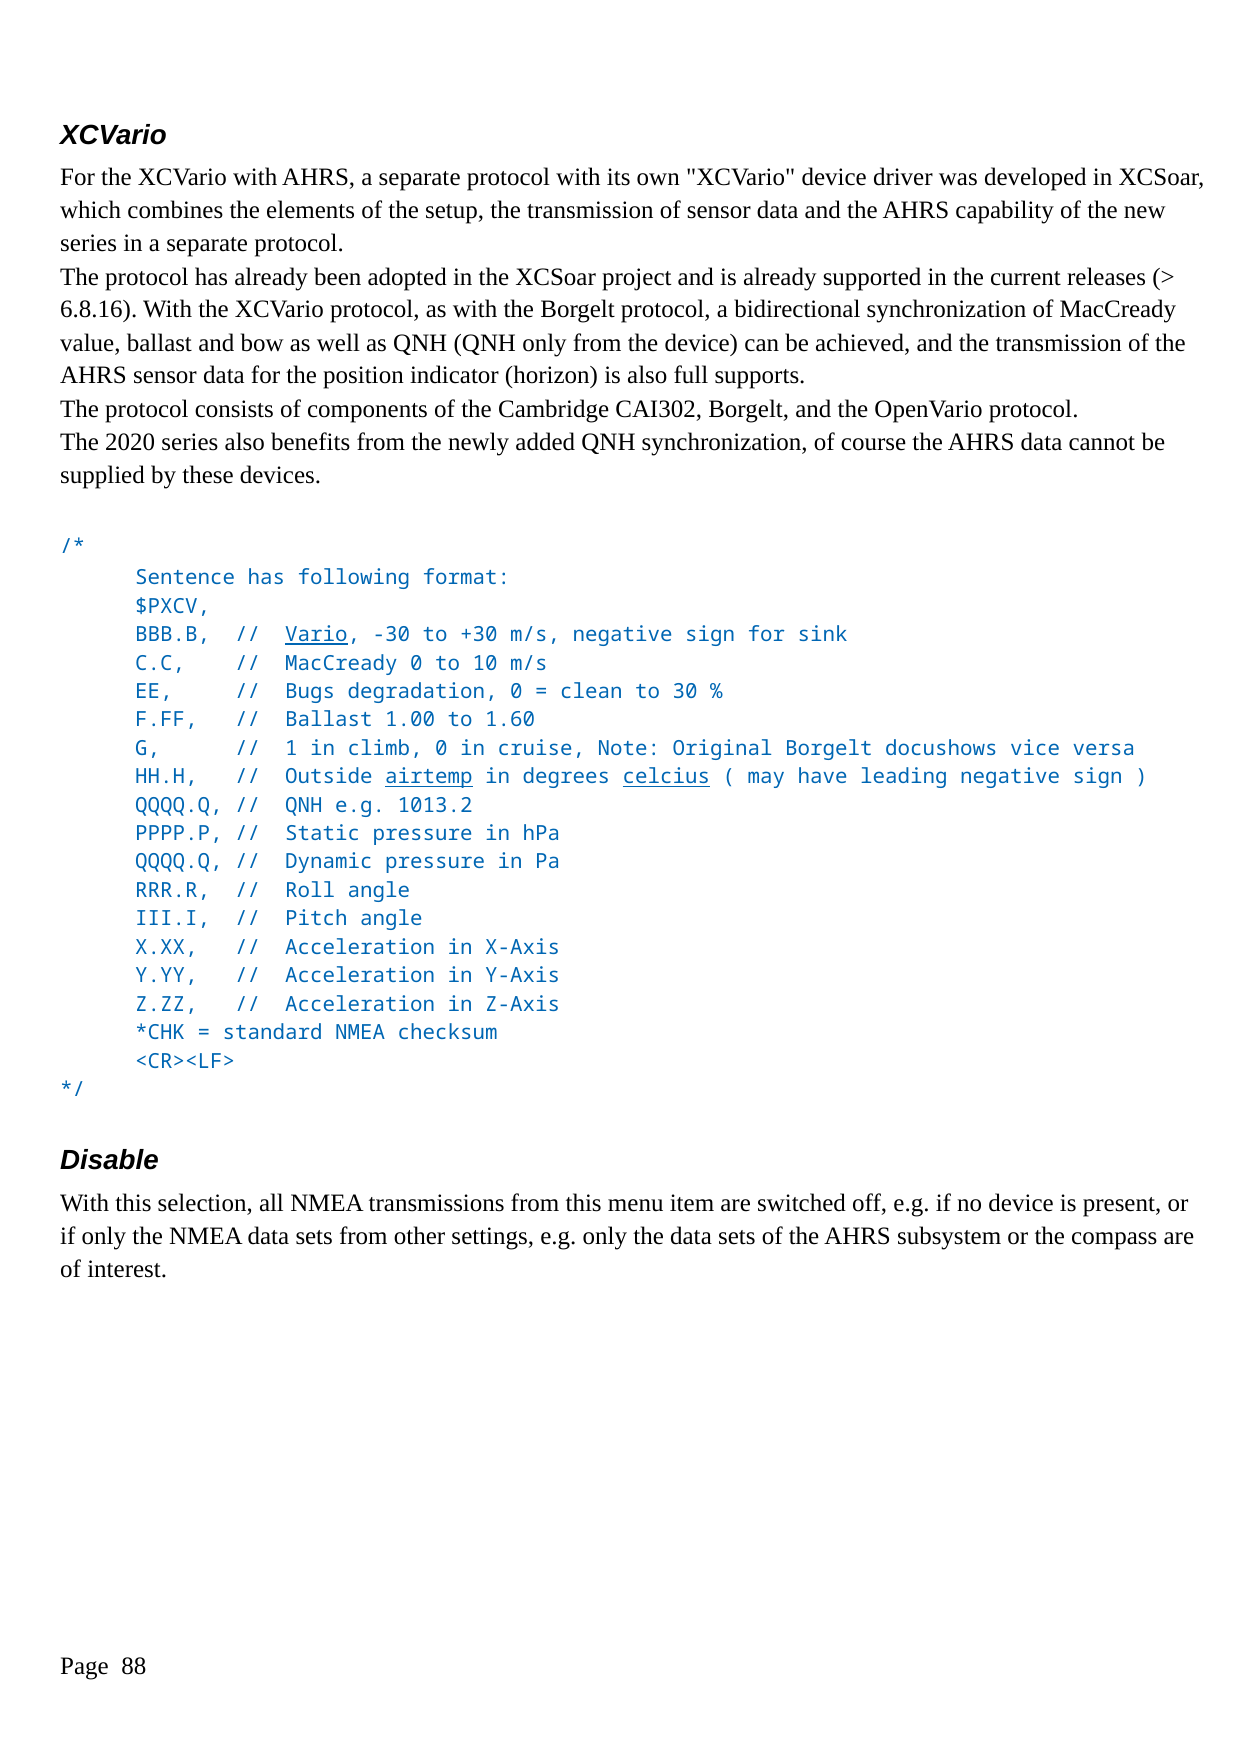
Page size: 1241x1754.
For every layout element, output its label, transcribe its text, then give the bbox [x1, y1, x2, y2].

text <CR><LF> [60, 1046, 1207, 1074]
text HH.H, // Outside airtemp in degrees celcius ( may have leading negative sign ) [60, 761, 1207, 790]
text PPPP.P, // Static pressure in hPa [60, 818, 1207, 847]
text /* [60, 531, 1207, 559]
text $PXCV, [60, 591, 1207, 619]
text Y.YY, // Acceleration in Y-Axis [60, 960, 1207, 989]
subtitle Disable [60, 1143, 1207, 1175]
text Sentence has following format: [60, 562, 1207, 591]
text BBB.B, // Vario, -30 to +30 m/s, negative sign for sink [60, 619, 1207, 648]
text */ [60, 1074, 1207, 1103]
text With this selection, all NMEA transmissions from this menu item are switched off, e.g. if no device is present, or if only the NMEA data sets from other settings, e.g. only the data sets of the AHRS subsystem or the compass are of interest. [60, 1188, 1207, 1283]
text G, // 1 in climb, 0 in cruise, Note: Original Borgelt docushows vice versa [60, 733, 1207, 761]
text *CHK = standard NMEA checksum [60, 1017, 1207, 1046]
text C.C, // MacCready 0 to 10 m/s [60, 648, 1207, 676]
text III.I, // Pitch angle [60, 903, 1207, 932]
subtitle XCVario [60, 118, 1207, 150]
text X.XX, // Acceleration in X-Axis [60, 932, 1207, 960]
text QQQQ.Q, // QNH e.g. 1013.2 [60, 790, 1207, 818]
text F.FF, // Ballast 1.00 to 1.60 [60, 704, 1207, 733]
text For the XCVario with AHRS, a separate protocol with its own "XCVario" device driver was developed in XCSoar, which combines the elements of the setup, the transmission of sensor data and the AHRS capability of the new series in a separate protocol. The protocol has already been adopted in the XCSoar project and is already supported in the current releases (> 6.8.16). With the XCVario protocol, as with the Borgelt protocol, a bidirectional synchronization of MacCready value, ballast and bow as well as QNH (QNH only from the device) can be achieved, and the transmission of the AHRS sensor data for the position indicator (horizon) is also full supports. The protocol consists of components of the Cambridge CAI302, Borgelt, and the OpenVario protocol. The 2020 series also benefits from the newly added QNH synchronization, of course the AHRS data cannot be supplied by these devices. [60, 162, 1207, 488]
text QQQQ.Q, // Dynamic pressure in Pa [60, 847, 1207, 875]
text RRR.R, // Roll angle [60, 875, 1207, 903]
text EE, // Bugs degradation, 0 = clean to 30 % [60, 676, 1207, 704]
text Z.ZZ, // Acceleration in Z-Axis [60, 989, 1207, 1017]
